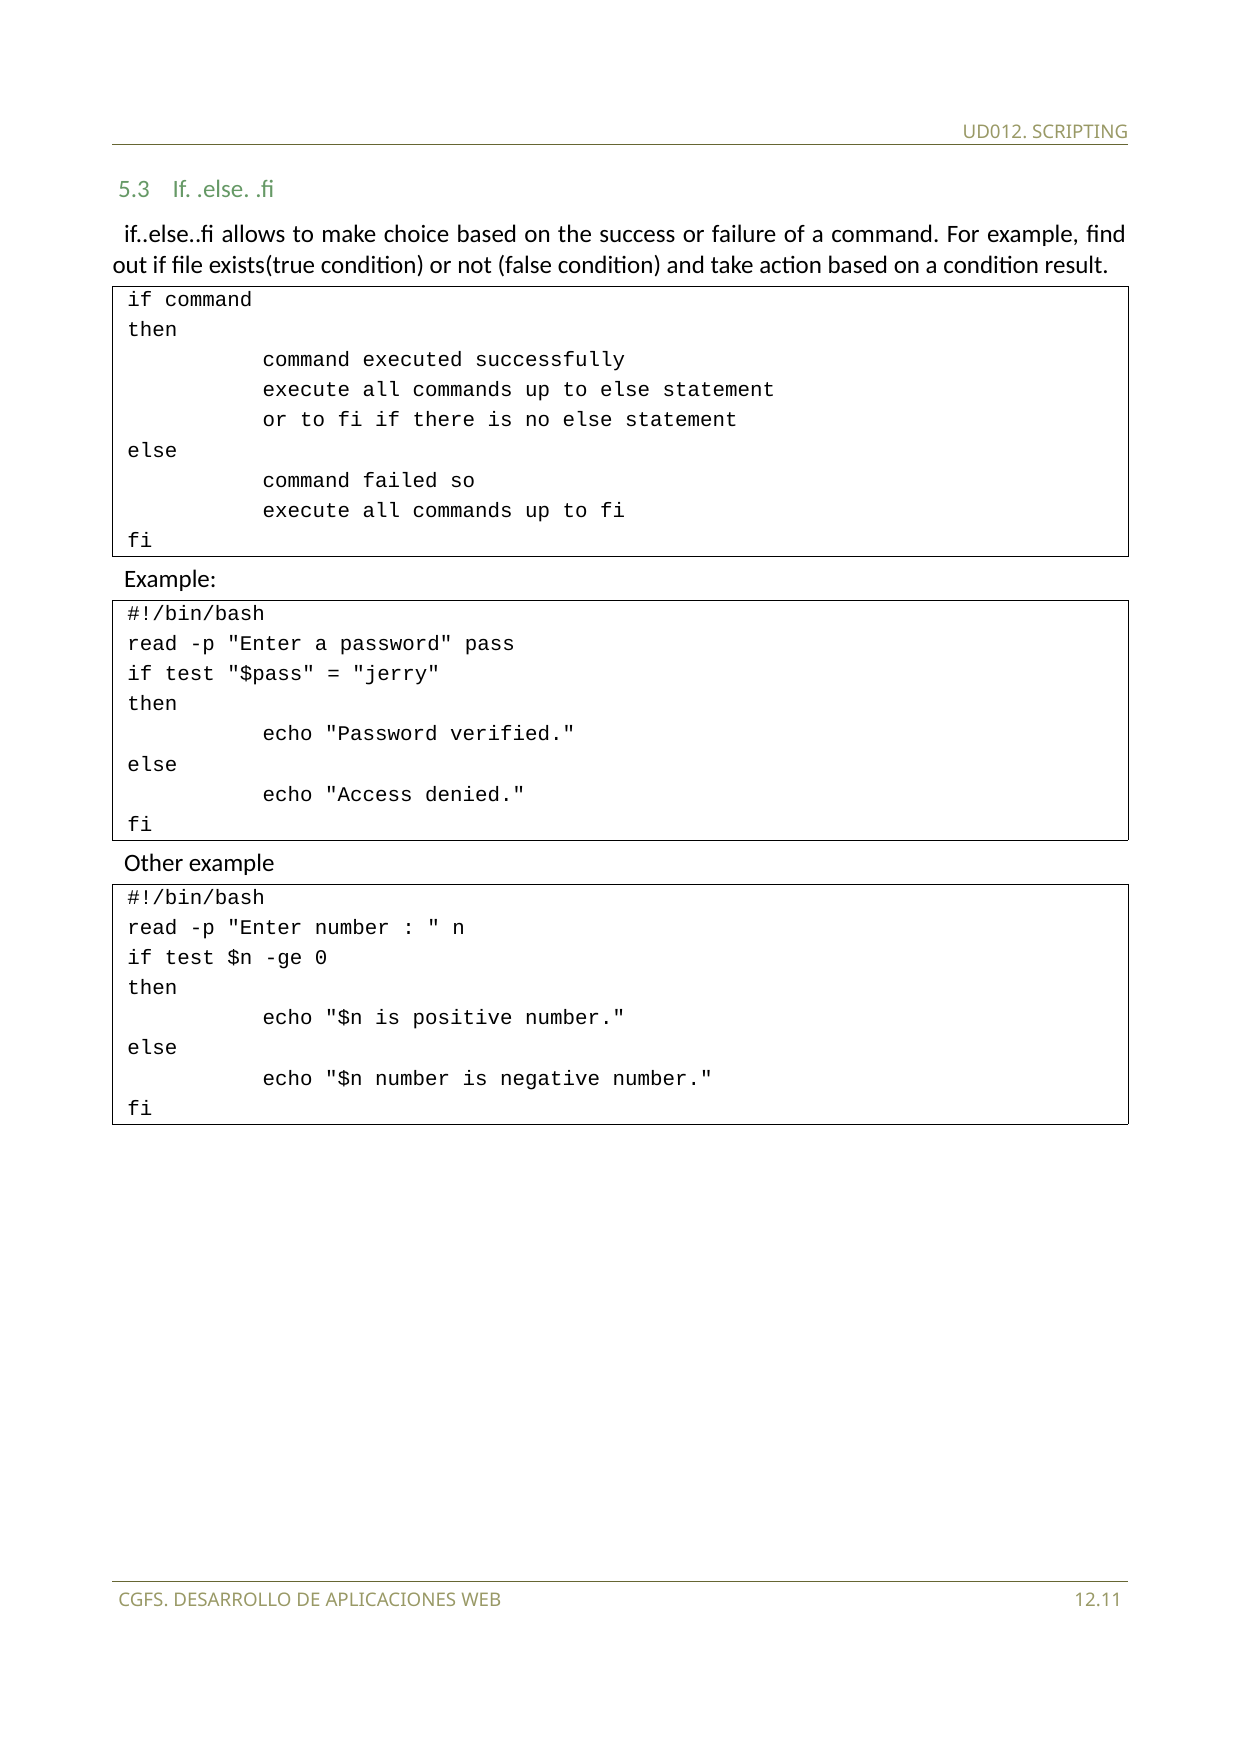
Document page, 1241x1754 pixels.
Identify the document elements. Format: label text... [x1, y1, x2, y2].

text echo "$n number is negative number." [113, 1064, 1128, 1091]
text read -p "Enter a password" pass [113, 630, 1128, 657]
text or to fi if there is no else statement [113, 406, 1128, 433]
text if test $n -ge 0 [113, 944, 1128, 971]
text #!/bin/bash [113, 601, 1128, 627]
text then [113, 316, 1128, 343]
text echo "Access denied." [113, 781, 1128, 807]
text execute all commands up to fi [113, 497, 1128, 523]
text command failed so [113, 467, 1128, 493]
text read -p "Enter number : " n [113, 914, 1128, 941]
text echo "Password verified." [113, 720, 1128, 747]
text if..else..fi allows to make choice based on the success or failure of a command. For example, find out if file exists(true condition) or not (false condition) and take action based on a condition result. [112, 218, 1128, 279]
text if command [113, 287, 1128, 313]
text then [113, 690, 1128, 717]
text Other example [112, 847, 1128, 877]
text execute all commands up to else statement [113, 376, 1128, 403]
text command executed successfully [113, 346, 1128, 373]
text if test "$pass" = "jerry" [113, 660, 1128, 687]
text fi [113, 811, 1128, 840]
text fi [113, 527, 1128, 556]
text else [113, 437, 1128, 463]
text #!/bin/bash [113, 885, 1128, 911]
text Example: [112, 563, 1128, 593]
text then [113, 974, 1128, 1001]
text fi [113, 1094, 1128, 1124]
text else [113, 1034, 1128, 1061]
subtitle If. .else. .fi [112, 173, 1128, 204]
text else [113, 751, 1128, 777]
text echo "$n is positive number." [113, 1004, 1128, 1031]
